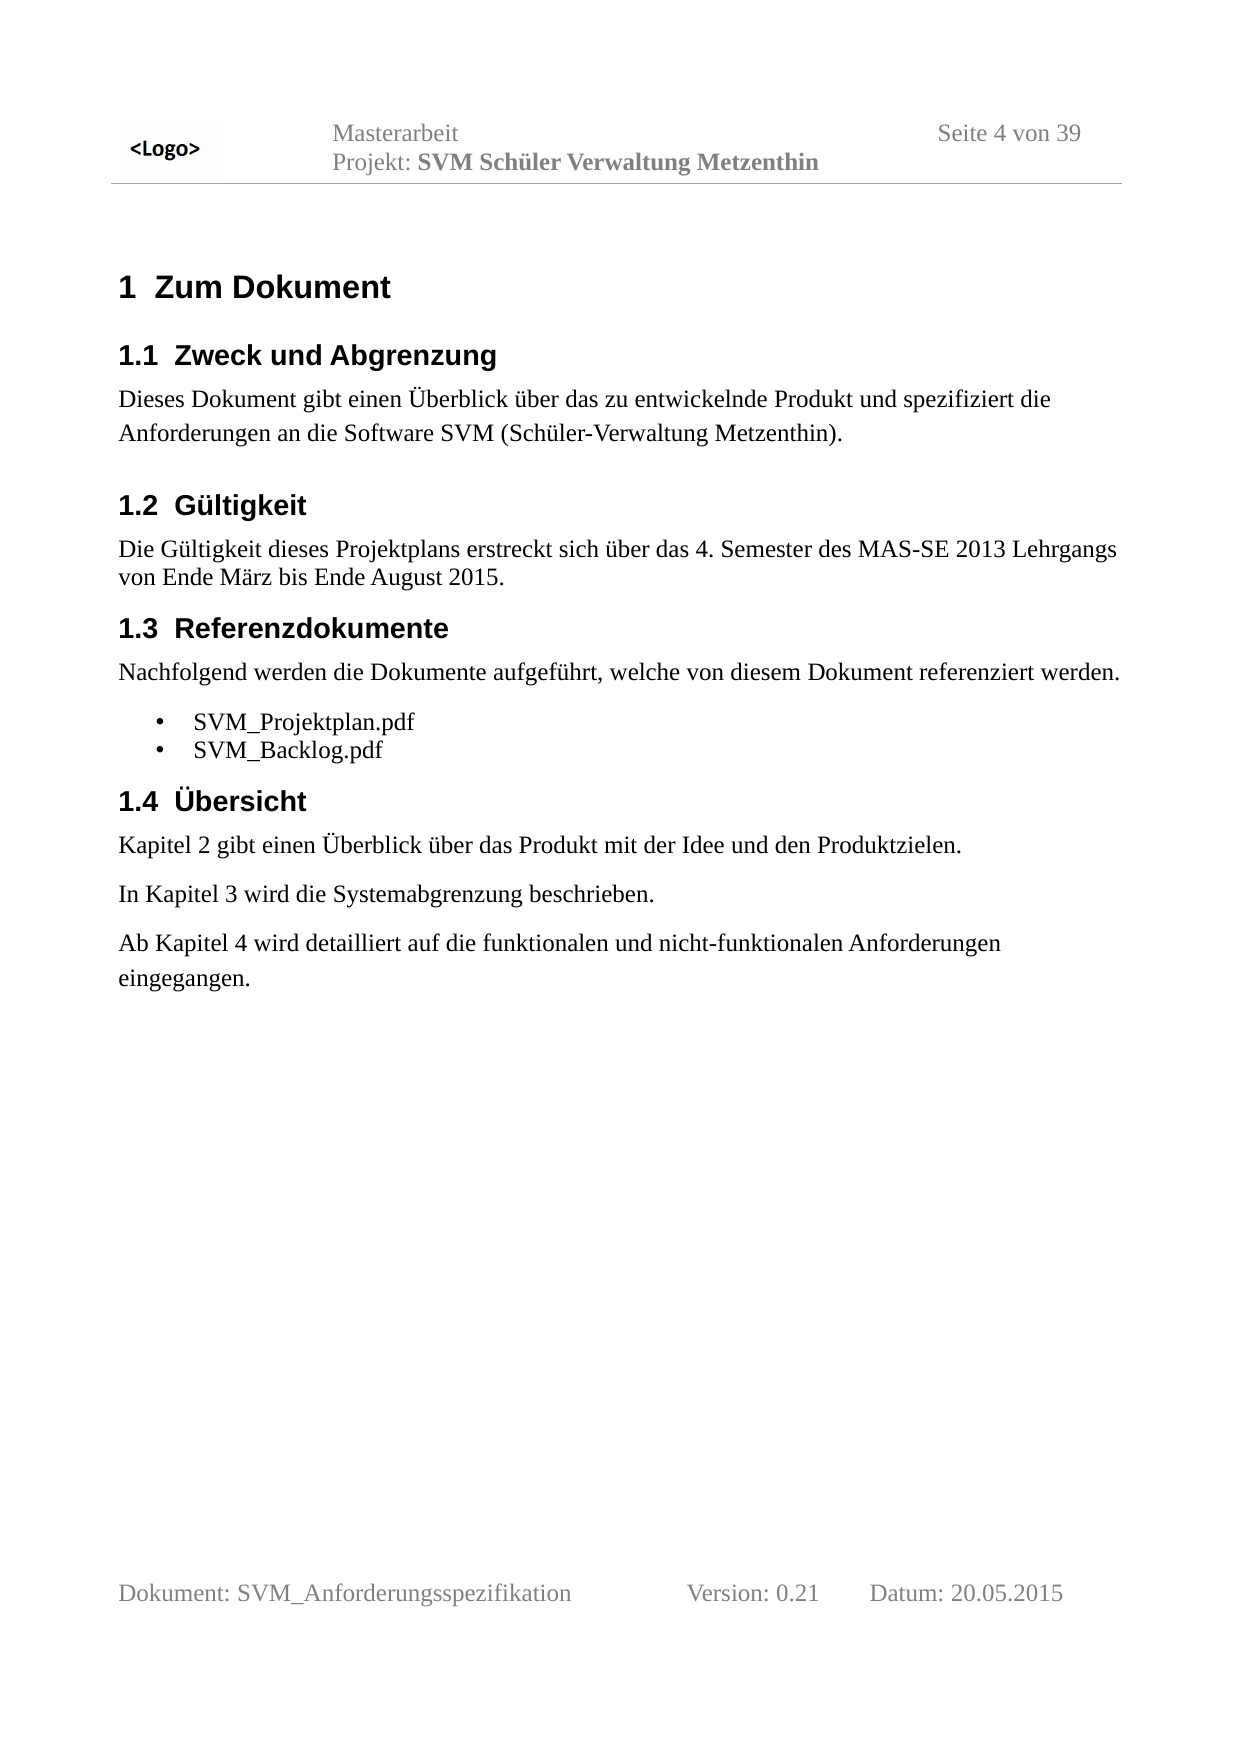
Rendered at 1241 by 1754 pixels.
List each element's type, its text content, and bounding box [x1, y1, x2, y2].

text Dieses Dokument gibt einen Überblick über das zu entwickelnde Produkt und spezifiziert die Anforderungen an die Software SVM (Schüler-Verwaltung Metzenthin). [118, 384, 1122, 447]
subtitle Referenzdokumente [118, 612, 1122, 645]
list SVM_Backlog.pdf [156, 735, 1122, 764]
text Die Gültigkeit dieses Projektplans erstreckt sich über das 4. Semester des MAS-SE 2013 Lehrgangs von Ende März bis Ende August 2015. [118, 534, 1122, 591]
subtitle Gültigkeit [118, 488, 1122, 521]
text Ab Kapitel 4 wird detailliert auf die funktionalen und nicht-funktionalen Anforderungen eingegangen. [118, 928, 1122, 992]
list SVM_Projektplan.pdf [156, 707, 1122, 735]
text In Kapitel 3 wird die Systemabgrenzung beschrieben. [118, 879, 1122, 908]
subtitle Zum Dokument [118, 267, 1122, 305]
picture [118, 118, 224, 183]
subtitle Übersicht [118, 785, 1122, 818]
text Nachfolgend werden die Dokumente aufgeführt, welche von diesem Dokument referenziert werden. [118, 657, 1122, 686]
text Kapitel 2 gibt einen Überblick über das Produkt mit der Idee und den Produktzielen. [118, 830, 1122, 859]
subtitle Zweck und Abgrenzung [118, 338, 1122, 371]
